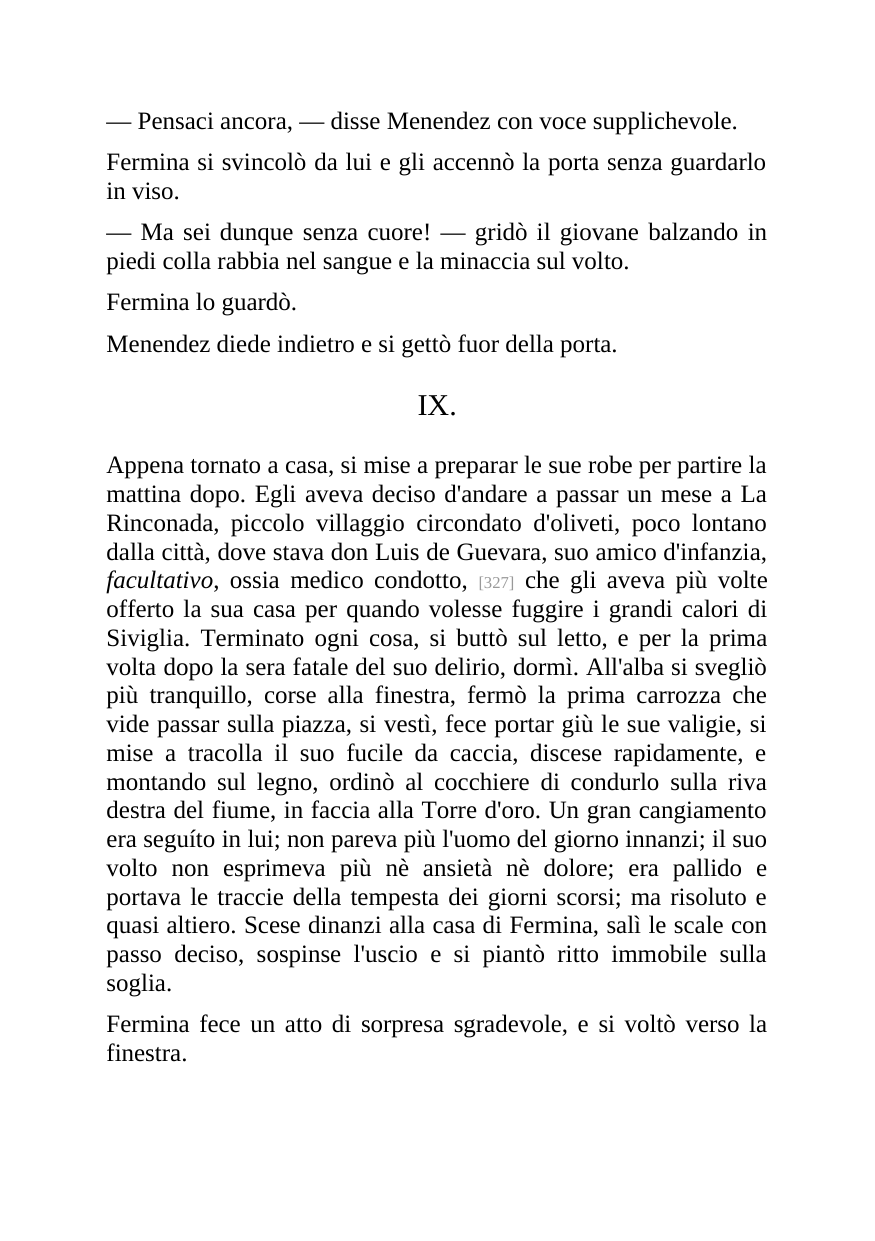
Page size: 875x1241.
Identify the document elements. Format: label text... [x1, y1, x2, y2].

text Fermina lo guardò. [106, 287, 768, 316]
text — Pensaci ancora, — disse Menendez con voce supplichevole. [106, 106, 768, 135]
text — Ma sei dunque senza cuore! — gridò il giovane balzando in piedi colla rabbia nel sangue e la minaccia sul volto. [106, 217, 768, 275]
text Menendez diede indietro e si gettò fuor della porta. [106, 329, 768, 357]
text Fermina si svincolò da lui e gli accennò la porta senza guardarlo in viso. [106, 147, 768, 205]
subtitle IX. [106, 387, 768, 421]
text Fermina fece un atto di sorpresa sgradevole, e si voltò verso la finestra. [106, 1009, 768, 1067]
text Appena tornato a casa, si mise a preparar le sue robe per partire la mattina dopo. Egli aveva deciso d'andare a passar un mese a La Rinconada, piccolo villaggio circondato d'oliveti, poco lontano dalla città, dove stava don Luis de Guevara, suo amico d'infanzia, facultativo, ossia medico condotto, [327] che gli aveva più volte offerto la sua casa per quando volesse fuggire i grandi calori di Siviglia. Terminato ogni cosa, si buttò sul letto, e per la prima volta dopo la sera fatale del suo delirio, dormì. All'alba si svegliò più tranquillo, corse alla finestra, fermò la prima carrozza che vide passar sulla piazza, si vestì, fece portar giù le sue valigie, si mise a tracolla il suo fucile da caccia, discese rapidamente, e montando sul legno, ordinò al cocchiere di condurlo sulla riva destra del fiume, in faccia alla Torre d'oro. Un gran cangiamento era seguíto in lui; non pareva più l'uomo del giorno innanzi; il suo volto non esprimeva più nè ansietà nè dolore; era pallido e portava le traccie della tempesta dei giorni scorsi; ma risoluto e quasi altiero. Scese dinanzi alla casa di Fermina, salì le scale con passo deciso, sospinse l'uscio e si piantò ritto immobile sulla soglia. [106, 451, 768, 997]
